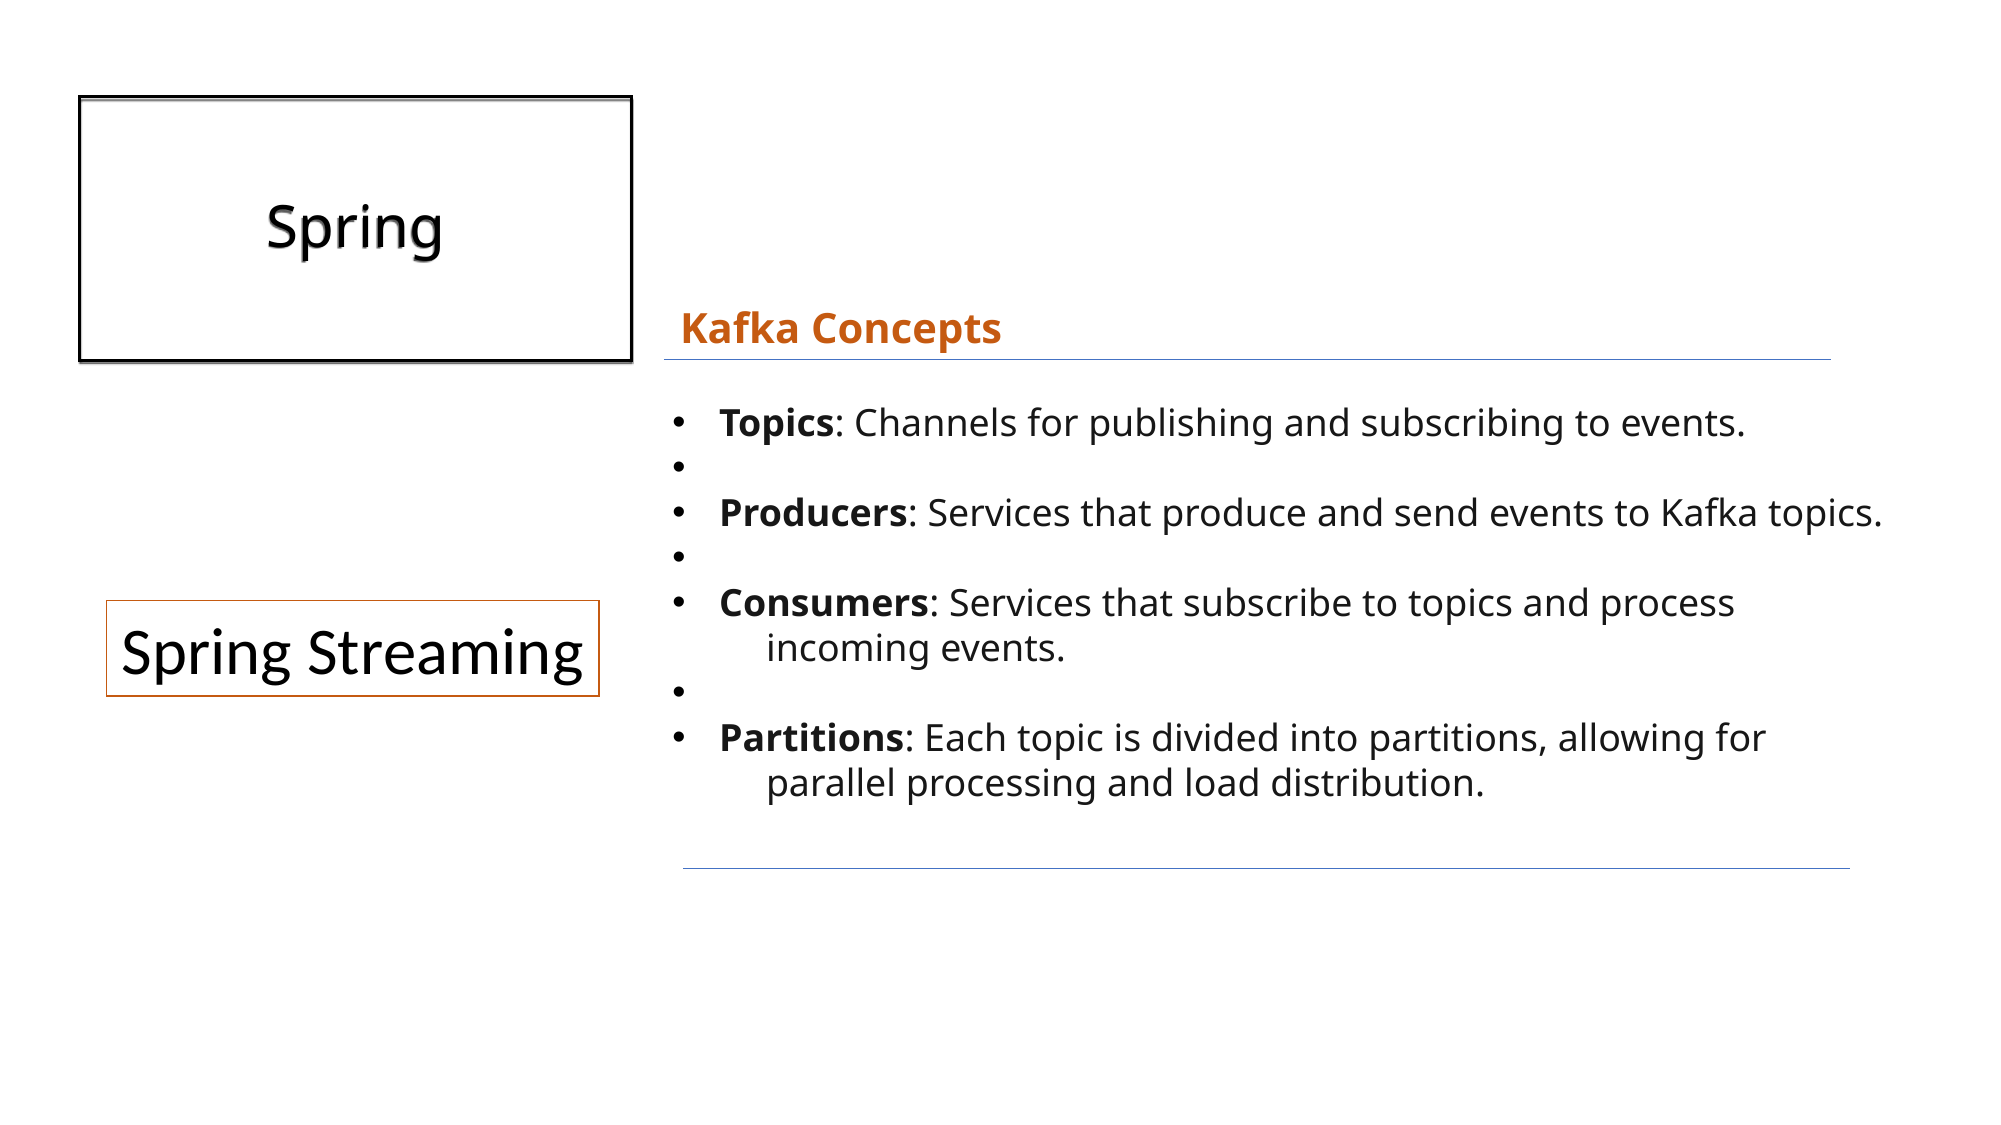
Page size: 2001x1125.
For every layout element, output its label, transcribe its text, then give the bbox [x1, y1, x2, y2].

text_box Kafka Concepts [665, 294, 1666, 361]
title Spring [79, 96, 632, 361]
text_box Topics: Channels for publishing and subscribing to events. Producers: Services that produce and send events to Kafka topics. Consumers: Services that subscribe to topics and process incoming events. Partitions: Each topic is divided into partitions, allowing for parallel processing and load distribution. [657, 391, 1913, 816]
text_box Spring Streaming [107, 601, 599, 696]
